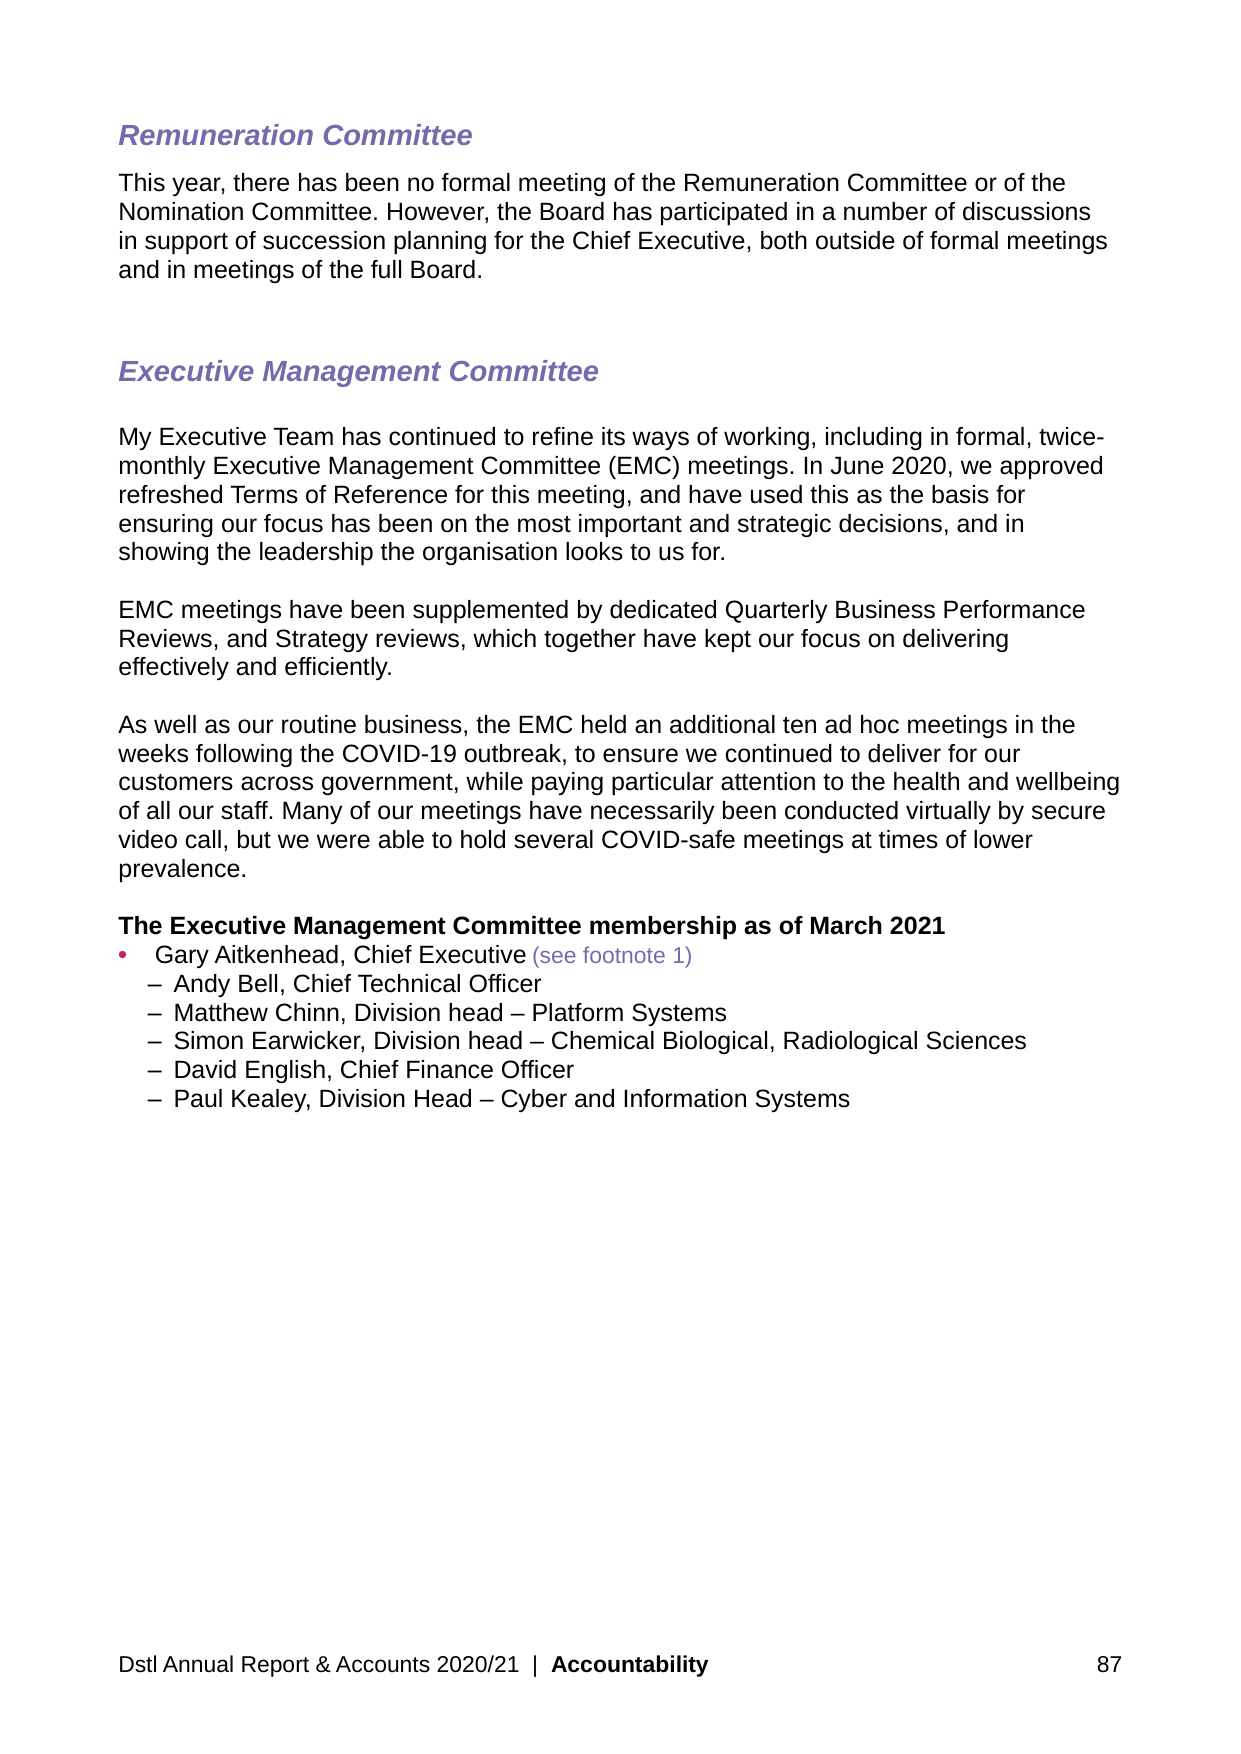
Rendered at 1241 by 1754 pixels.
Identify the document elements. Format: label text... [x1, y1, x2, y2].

text This year, there has been no formal meeting of the Remuneration Committee or of the Nomination Committee. However, the Board has participated in a number of discussions in support of succession planning for the Chief Executive, both outside of formal meetings and in meetings of the full Board. [118, 168, 1122, 283]
text As well as our routine business, the EMC held an additional ten ad hoc meetings in the weeks following the COVID-19 outbreak, to ensure we continued to deliver for our customers across government, while paying particular attention to the health and wellbeing of all our staff. Many of our meetings have necessarily been conducted virtually by secure video call, but we were able to hold several COVID-safe meetings at times of lower prevalence. [118, 710, 1122, 882]
list Andy Bell, Chief Technical Officer [148, 969, 1122, 997]
text My Executive Team has continued to refine its ways of working, including in formal, twice-monthly Executive Management Committee (EMC) meetings. In June 2020, we approved refreshed Terms of Reference for this meeting, and have used this as the basis for ensuring our focus has been on the most important and strategic decisions, and in showing the leadership the organisation looks to us for. [118, 422, 1122, 566]
subtitle Executive Management Committee [118, 354, 1122, 388]
list Matthew Chinn, Division head – Platform Systems [148, 997, 1122, 1026]
text EMC meetings have been supplemented by dedicated Quarterly Business Performance Reviews, and Strategy reviews, which together have kept our focus on delivering effectively and efficiently. [118, 595, 1122, 681]
text The Executive Management Committee membership as of March 2021 [118, 911, 1122, 940]
list Paul Kealey, Division Head – Cyber and Information Systems [148, 1084, 1122, 1113]
list Gary Aitkenhead, Chief Executive (see footnote 1) [118, 940, 1122, 969]
list David English, Chief Finance Officer [148, 1055, 1122, 1084]
list Simon Earwicker, Division head – Chemical Biological, Radiological Sciences [148, 1026, 1122, 1055]
subtitle Remuneration Committee [118, 118, 1122, 152]
